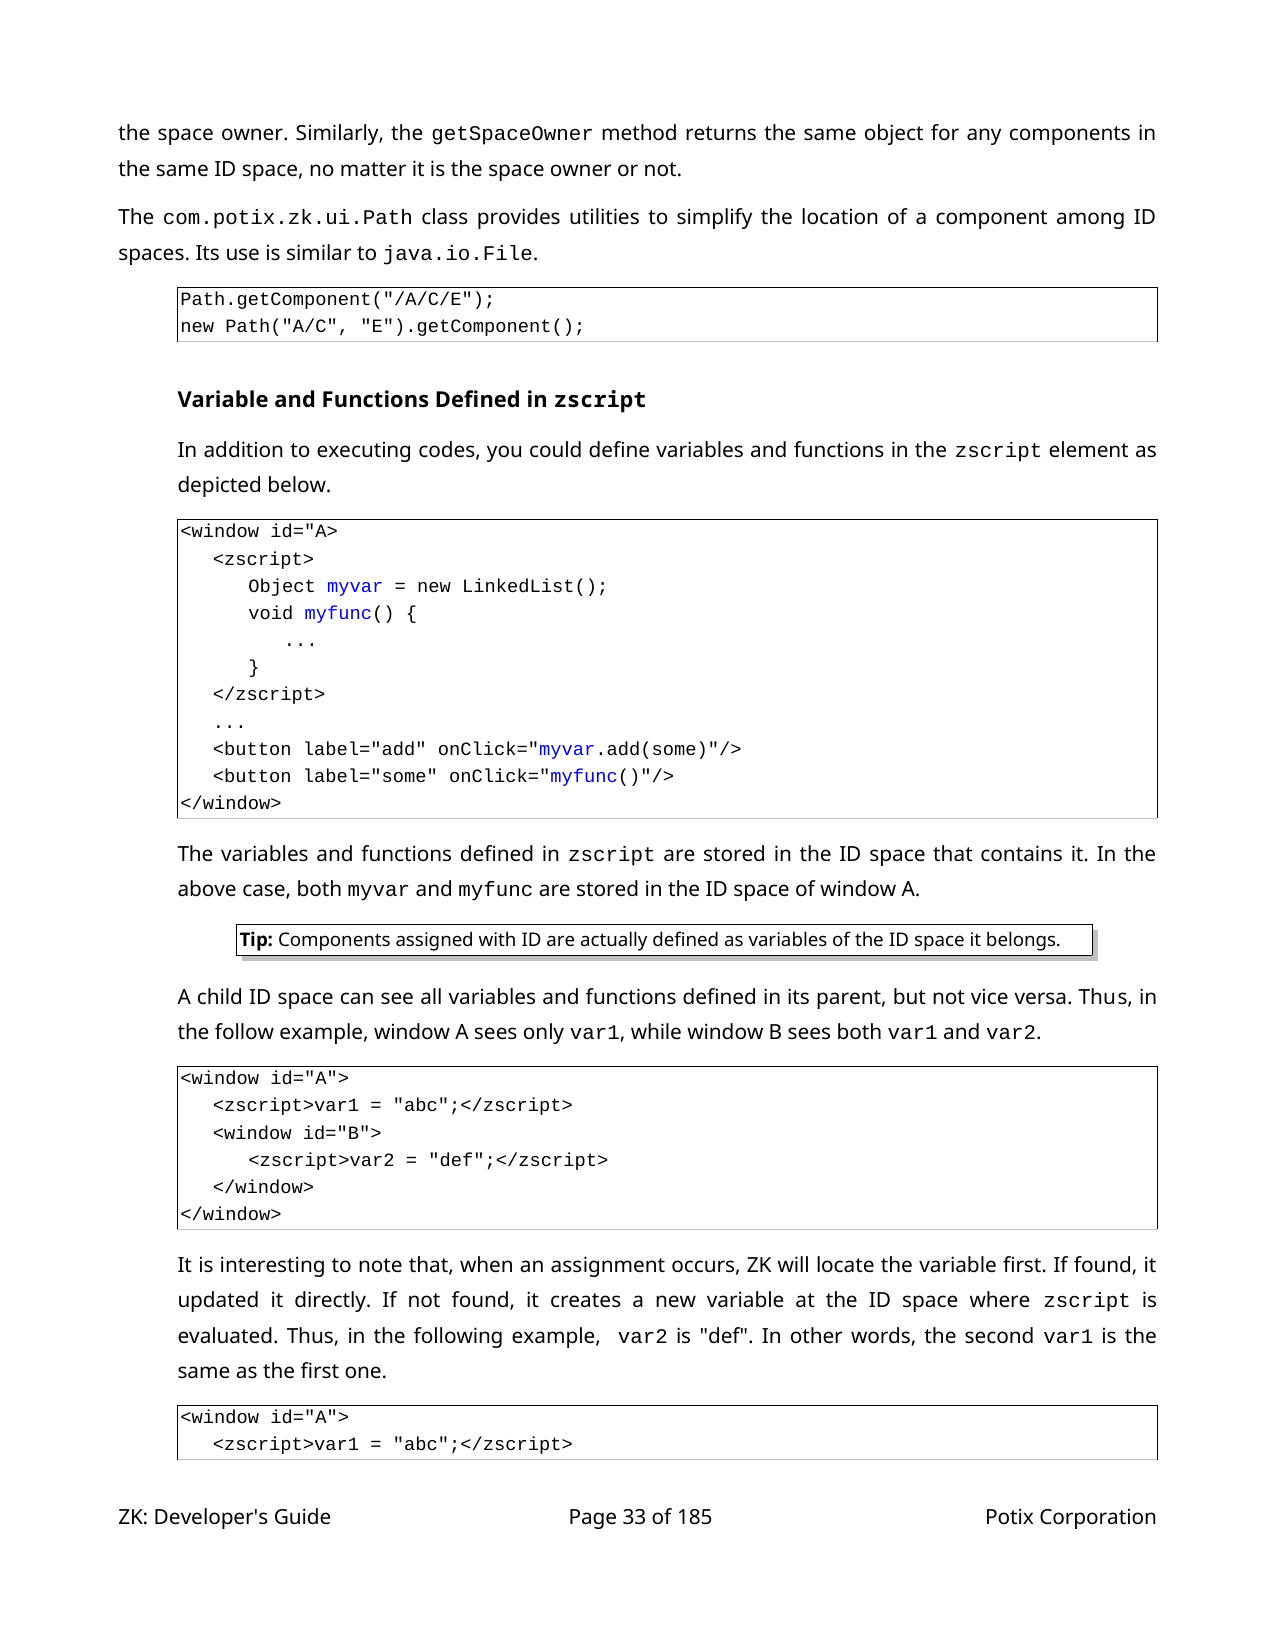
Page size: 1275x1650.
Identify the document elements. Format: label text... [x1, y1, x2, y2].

text <zscript>var1 = "abc";</zscript> [178, 1432, 1157, 1459]
subtitle Variable and Functions Defined in zscript [177, 384, 1157, 414]
text <window id="B"> [178, 1121, 1157, 1145]
text <window id="A"> [178, 1067, 1157, 1090]
text Path.getComponent("/A/C/E"); [178, 288, 1157, 311]
text ... [178, 709, 1157, 734]
text the space owner. Similarly, the getSpaceOwner method returns the same object for any components in the same ID space, no matter it is the space owner or not. [118, 118, 1157, 182]
text The com.potix.zk.ui.Path class provides utilities to simplify the location of a component among ID spaces. Its use is similar to java.io.File. [118, 202, 1157, 267]
text Object myvar = new LinkedList(); [178, 573, 1157, 598]
text </window> [178, 1202, 1157, 1229]
text void myfunc() { [178, 601, 1157, 625]
text </window> [178, 1175, 1157, 1199]
text A child ID space can see all variables and functions defined in its parent, but not vice versa. Thus, in the follow example, window A sees only var1, while window B sees both var1 and var2. [177, 982, 1157, 1046]
text new Path("A/C", "E").getComponent(); [178, 314, 1157, 341]
text Tip: Components assigned with ID are actually defined as variables of the ID space it belongs. [237, 925, 1092, 955]
text The variables and functions defined in zscript are stored in the ID space that contains it. In the above case, both myvar and myfunc are stored in the ID space of window A. [177, 839, 1157, 903]
text <button label="add" onClick="myvar.add(some)"/> [178, 737, 1157, 761]
text <button label="some" onClick="myfunc()"/> [178, 764, 1157, 788]
text </window> [178, 791, 1157, 818]
text </zscript> [178, 682, 1157, 707]
text <zscript>var2 = "def";</zscript> [178, 1148, 1157, 1172]
text In addition to executing codes, you could define variables and functions in the zscript element as depicted below. [177, 435, 1157, 498]
text } [178, 655, 1157, 679]
text It is interesting to note that, when an assignment occurs, ZK will locate the variable first. If found, it updated it directly. If not found, it creates a new variable at the ID space where zscript is evaluated. Thus, in the following example, var2 is "def". In other words, the second var1 is the same as the first one. [177, 1250, 1157, 1384]
text <window id="A> [178, 520, 1157, 543]
text <zscript> [178, 546, 1157, 571]
text <zscript>var1 = "abc";</zscript> [178, 1093, 1157, 1118]
text ... [178, 628, 1157, 652]
text <window id="A"> [178, 1406, 1157, 1429]
